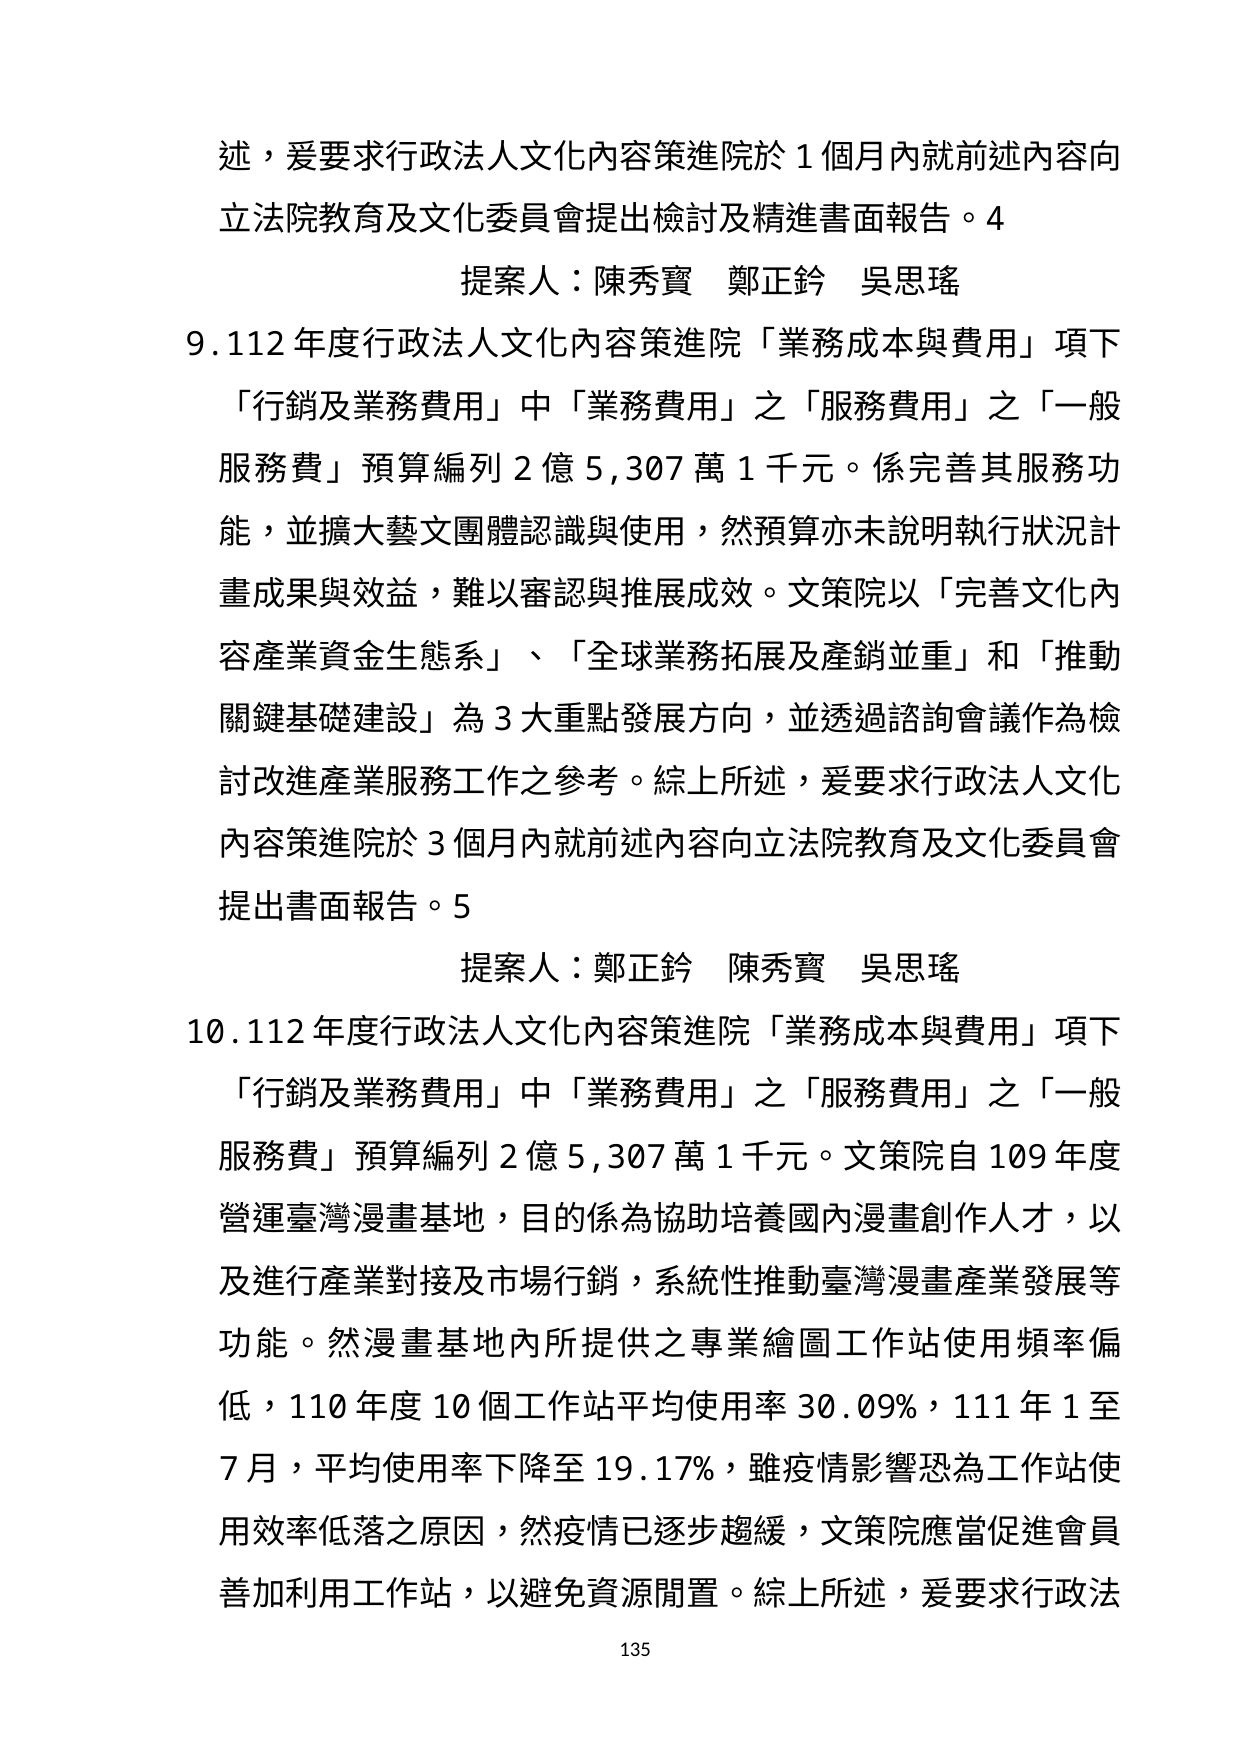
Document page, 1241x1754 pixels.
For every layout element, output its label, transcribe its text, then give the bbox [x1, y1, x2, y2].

text 9.112年度行政法人文化內容策進院「業務成本與費用」項下「行銷及業務費用」中「業務費用」之「服務費用」之「一般服務費」預算編列2億5,307萬1千元。係完善其服務功能，並擴大藝文團體認識與使用，然預算亦未說明執行狀況計畫成果與效益，難以審認與推展成效。文策院以「完善文化內容產業資金生態系」、「全球業務拓展及產銷並重」和「推動關鍵基礎建設」為3大重點發展方向，並透過諮詢會議作為檢討改進產業服務工作之參考。綜上所述，爰要求行政法人文化內容策進院於3個月內就前述內容向立法院教育及文化委員會提出書面報告。5 [185, 300, 1122, 925]
text 10.112年度行政法人文化內容策進院「業務成本與費用」項下「行銷及業務費用」中「業務費用」之「服務費用」之「一般服務費」預算編列2億5,307萬1千元。文策院自109年度營運臺灣漫畫基地，目的係為協助培養國內漫畫創作人才，以及進行產業對接及市場行銷，系統性推動臺灣漫畫產業發展等功能。然漫畫基地內所提供之專業繪圖工作站使用頻率偏低，110年度10個工作站平均使用率30.09%，111年1至7月，平均使用率下降至19.17%，雖疫情影響恐為工作站使用效率低落之原因，然疫情已逐步趨緩，文策院應當促進會員善加利用工作站，以避免資源閒置。綜上所述，爰要求行政法 [185, 987, 1122, 1612]
text 述，爰要求行政法人文化內容策進院於1個月內就前述內容向立法院教育及文化委員會提出檢討及精進書面報告。4 [185, 112, 1122, 237]
text 提案人：鄭正鈐 陳秀寳 吳思瑤 [460, 925, 1122, 987]
text 提案人：陳秀寳 鄭正鈐 吳思瑤 [460, 237, 1122, 300]
